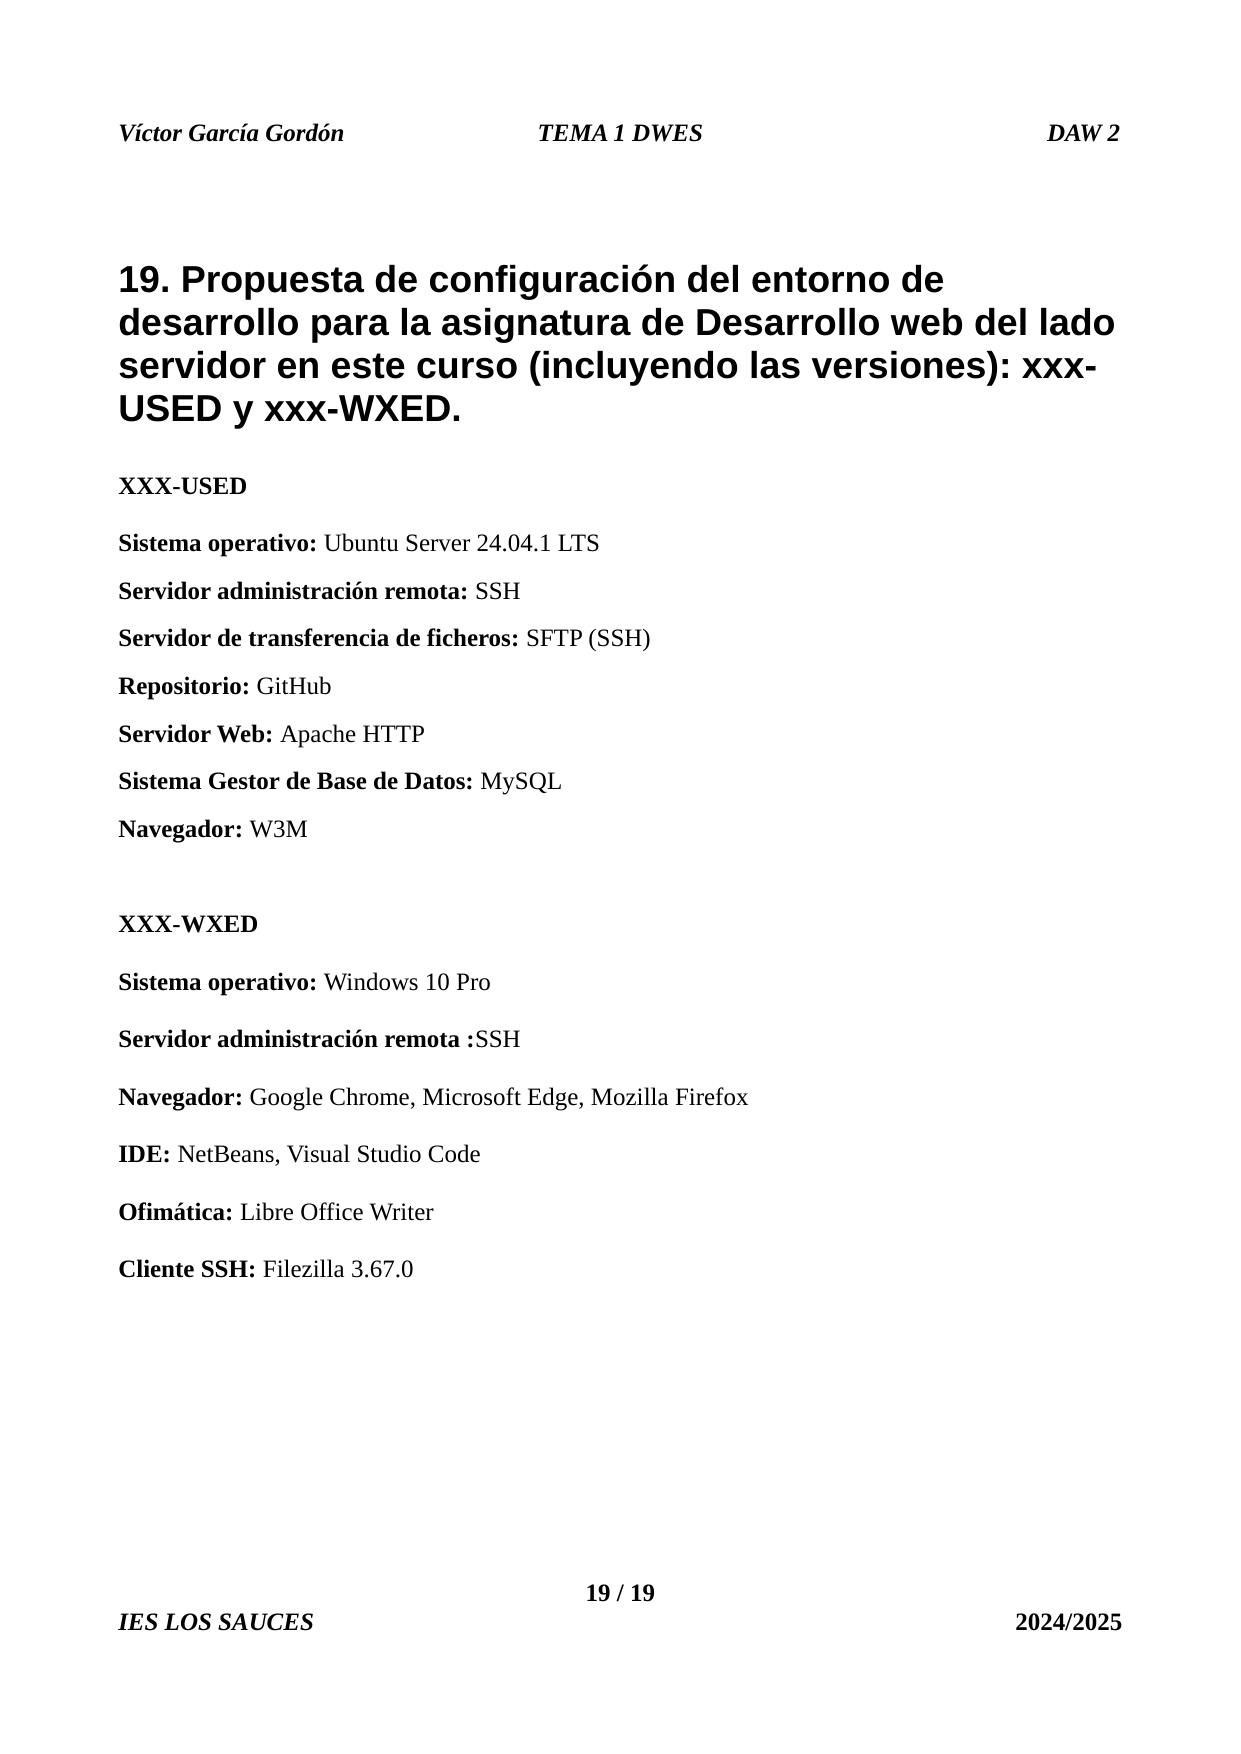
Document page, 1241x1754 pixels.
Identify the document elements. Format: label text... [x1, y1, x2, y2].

text XXX-USED [118, 471, 1122, 499]
subtitle 19. Propuesta de configuración del entorno de desarrollo para la asignatura de Desarrollo web del lado servidor en este curso (incluyendo las versiones): xxx-USED y xxx-WXED. [118, 257, 1122, 429]
text Servidor de transferencia de ficheros: SFTP (SSH) [118, 623, 1122, 652]
text Cliente SSH: Filezilla 3.67.0 [118, 1254, 1122, 1283]
text Servidor Web: Apache HTTP [118, 719, 1122, 747]
text XXX-WXED [118, 909, 1122, 938]
text Navegador: W3M [118, 814, 1122, 843]
text Sistema operativo: Ubuntu Server 24.04.1 LTS [118, 528, 1122, 557]
text Repositorio: GitHub [118, 671, 1122, 700]
text Servidor administración remota: SSH [118, 576, 1122, 604]
text Navegador: Google Chrome, Microsoft Edge, Mozilla Firefox [118, 1082, 1122, 1110]
text Sistema Gestor de Base de Datos: MySQL [118, 766, 1122, 795]
text Servidor administración remota :SSH [118, 1024, 1122, 1053]
text IDE: NetBeans, Visual Studio Code [118, 1139, 1122, 1168]
text Ofimática: Libre Office Writer [118, 1197, 1122, 1225]
text Sistema operativo: Windows 10 Pro [118, 967, 1122, 995]
